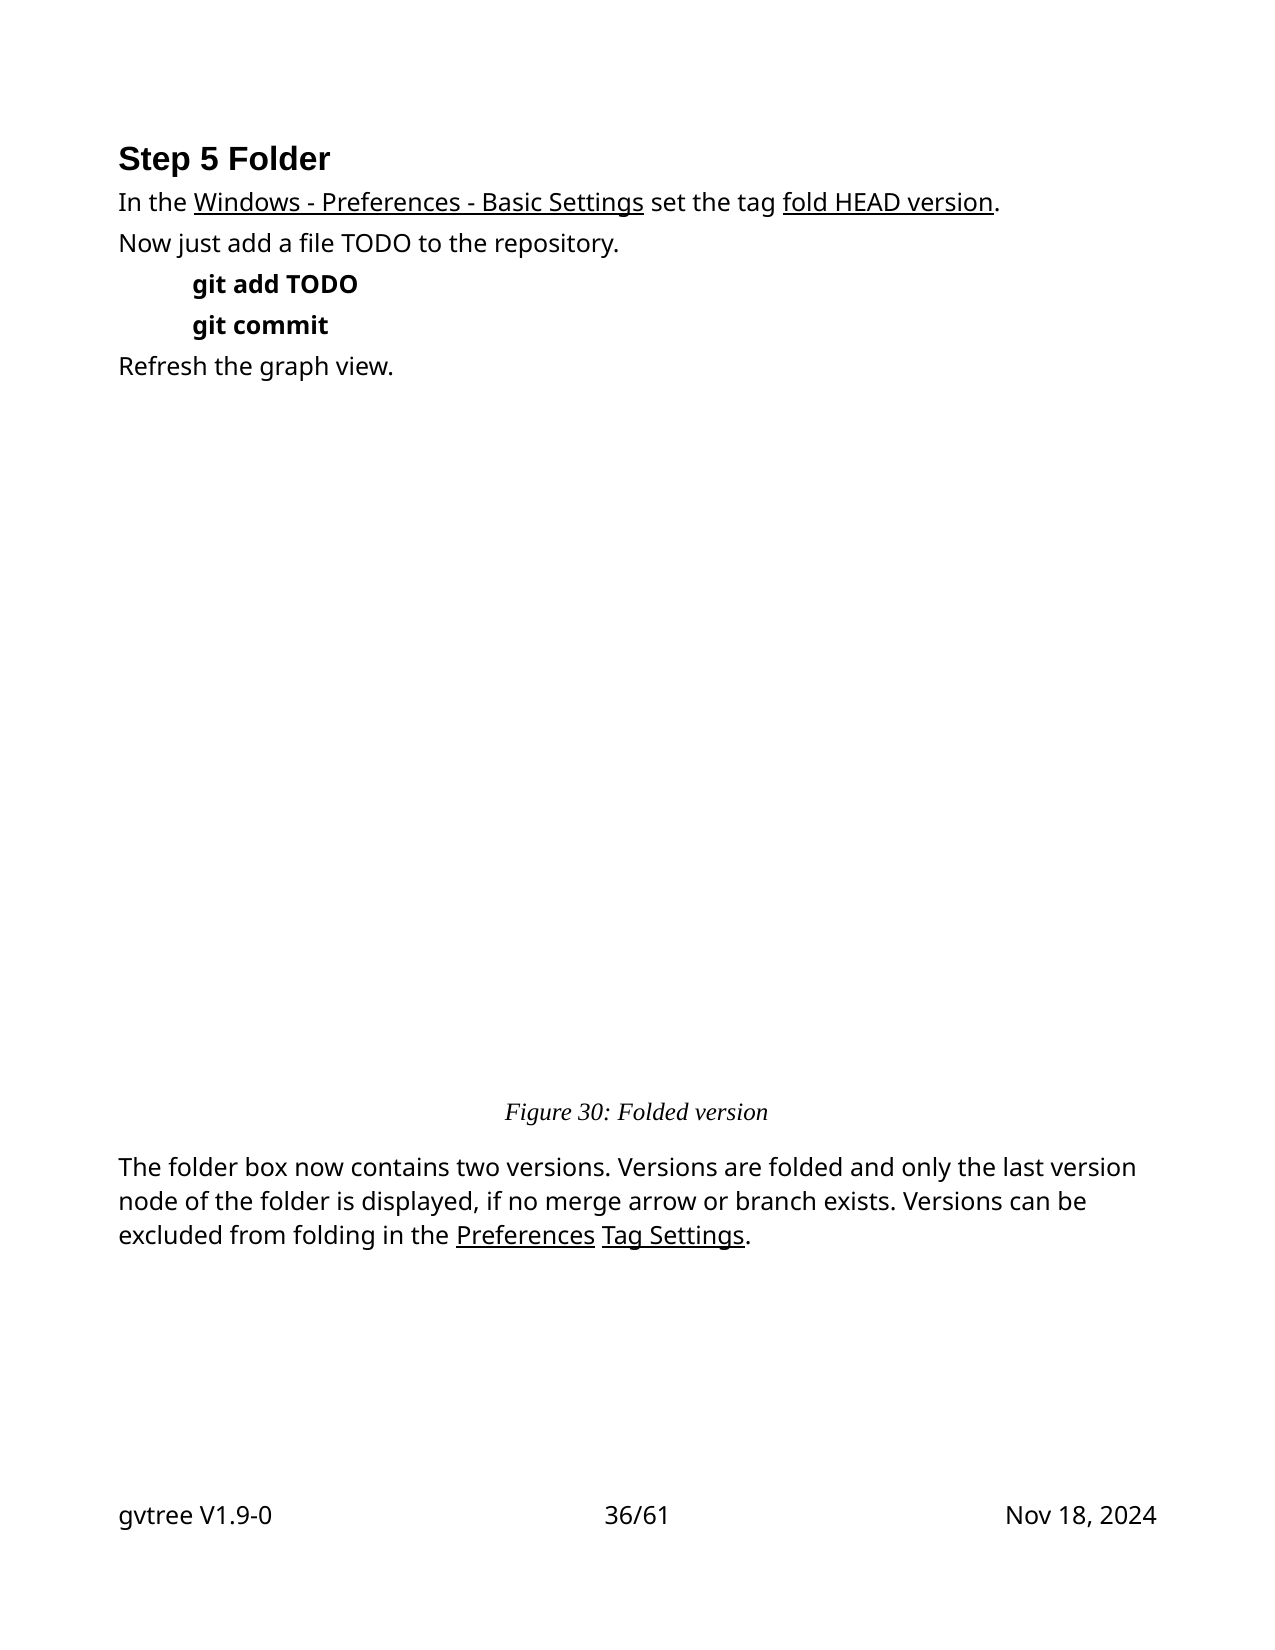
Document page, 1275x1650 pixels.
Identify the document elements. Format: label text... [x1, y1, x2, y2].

text Figure 30: Folded version [118, 408, 1157, 1126]
text Now just add a file TODO to the repository. [118, 231, 1157, 258]
text Refresh the graph view. [118, 354, 1157, 381]
text git add TODO [118, 272, 1157, 299]
text In the Windows - Preferences - Basic Settings set the tag fold HEAD version. [118, 190, 1157, 217]
text The folder box now contains two versions. Versions are folded and only the last version node of the folder is displayed, if no merge arrow or branch exists. Versions can be excluded from folding in the Preferences Tag Settings. [118, 1126, 1157, 1251]
text [118, 395, 1157, 408]
text git commit [118, 313, 1157, 340]
subtitle Step 5 Folder [118, 139, 1157, 178]
